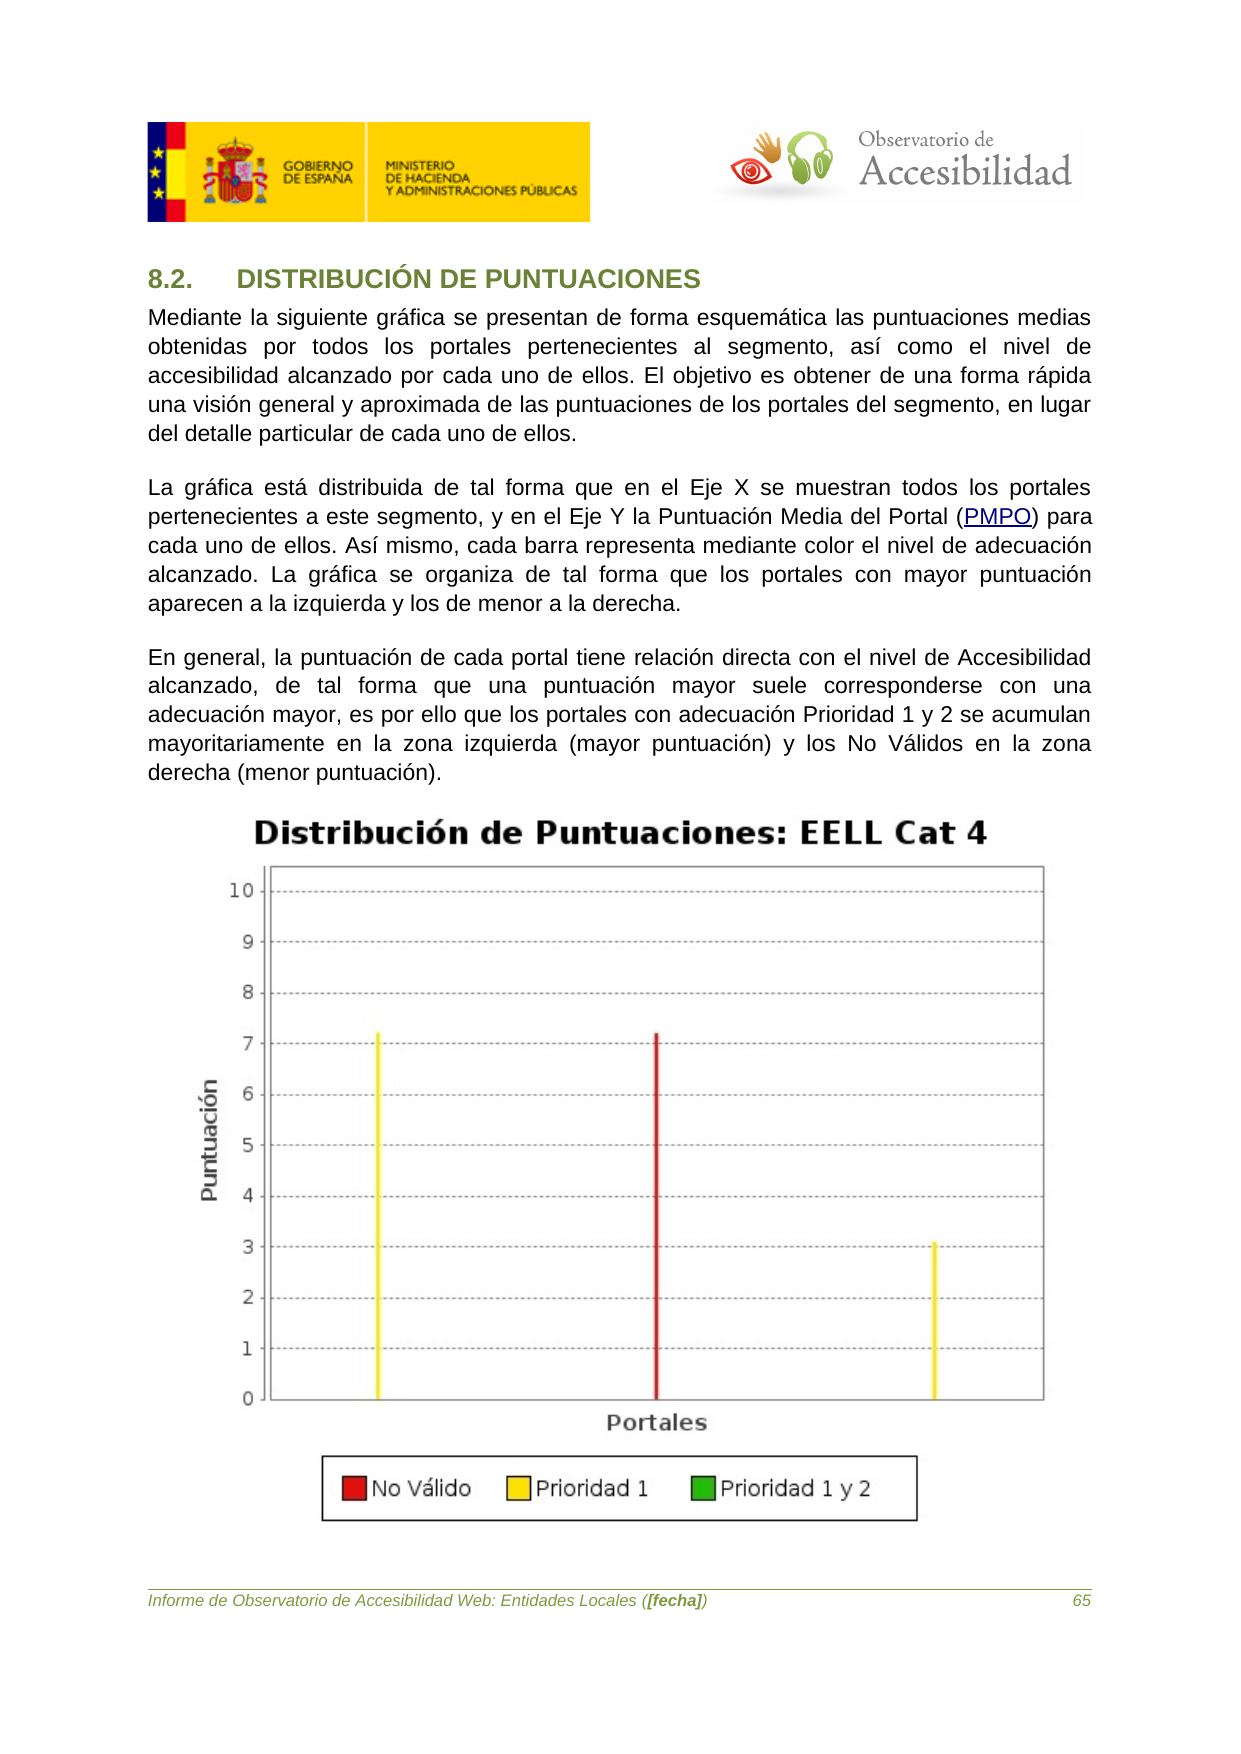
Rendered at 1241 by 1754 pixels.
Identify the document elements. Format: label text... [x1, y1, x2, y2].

text La gráfica está distribuida de tal forma que en el Eje X se muestran todos los portales pertenecientes a este segmento, y en el Eje Y la Puntuación Media del Portal (PMPO) para cada uno de ellos. Así mismo, cada barra representa mediante color el nivel de adecuación alcanzado. La gráfica se organiza de tal forma que los portales con mayor puntuación aparecen a la izquierda y los de menor a la derecha. [148, 474, 1092, 616]
picture [178, 813, 1062, 1523]
list Distribución de puntuaciones [148, 263, 1092, 294]
picture [147, 122, 591, 222]
text En general, la puntuación de cada portal tiene relación directa con el nivel de Accesibilidad alcanzado, de tal forma que una puntuación mayor suele corresponderse con una adecuación mayor, es por ello que los portales con adecuación Prioridad 1 y 2 se acumulan mayoritariamente en la zona izquierda (mayor puntuación) y los No Válidos en la zona derecha (menor puntuación). [148, 643, 1092, 786]
picture [710, 122, 1086, 205]
text Mediante la siguiente gráfica se presentan de forma esquemática las puntuaciones medias obtenidas por todos los portales pertenecientes al segmento, así como el nivel de accesibilidad alcanzado por cada uno de ellos. El objetivo es obtener de una forma rápida una visión general y aproximada de las puntuaciones de los portales del segmento, en lugar del detalle particular de cada uno de ellos. [148, 304, 1092, 446]
